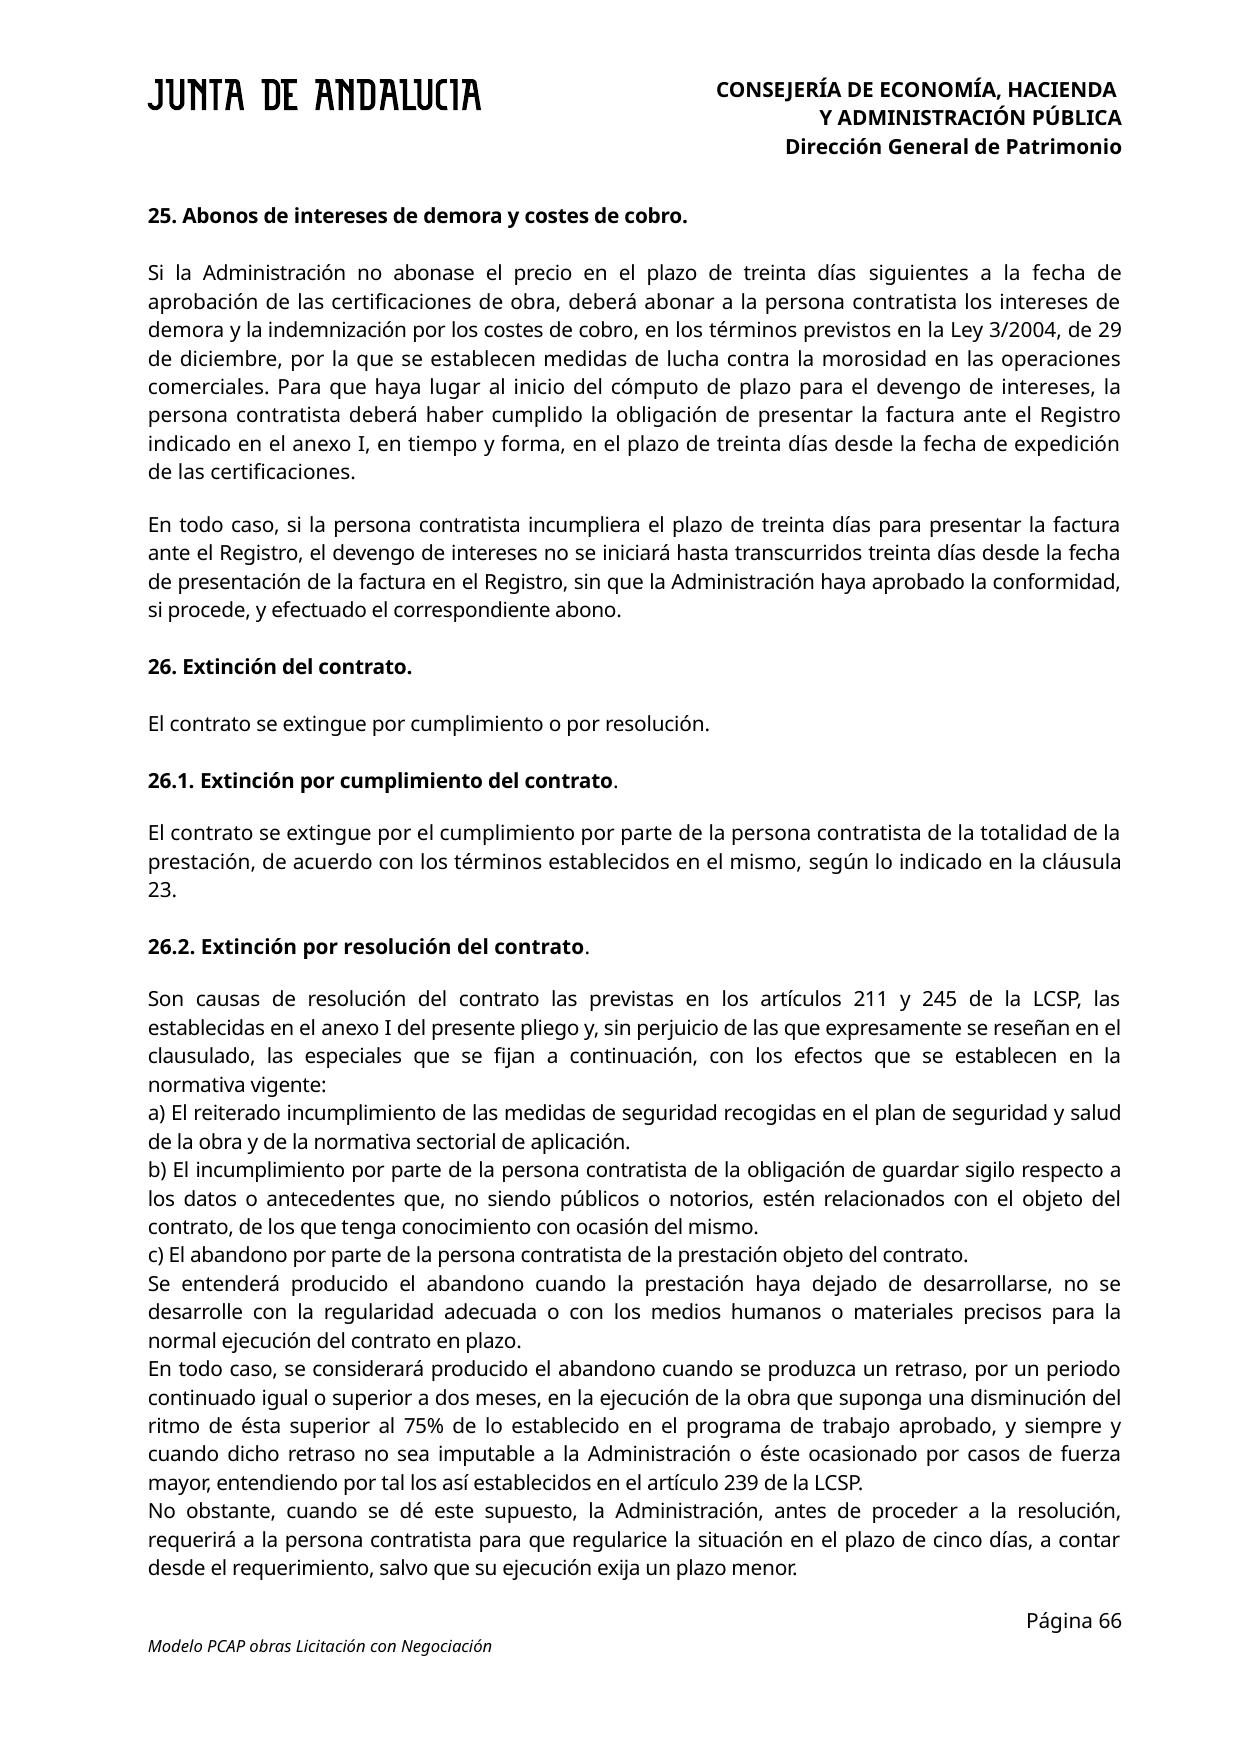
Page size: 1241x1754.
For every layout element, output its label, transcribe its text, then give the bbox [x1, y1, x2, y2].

text En todo caso, se considerará producido el abandono cuando se produzca un retraso, por un periodo continuado igual o superior a dos meses, en la ejecución de la obra que suponga una disminución del ritmo de ésta superior al 75% de lo establecido en el programa de trabajo aprobado, y siempre y cuando dicho retraso no sea imputable a la Administración o éste ocasionado por casos de fuerza mayor, entendiendo por tal los así establecidos en el artículo 239 de la LCSP. [148, 1354, 1122, 1496]
text Son causas de resolución del contrato las previstas en los artículos 211 y 245 de la LCSP, las establecidas en el anexo I del presente pliego y, sin perjuicio de las que expresamente se reseñan en el clausulado, las especiales que se fijan a continuación, con los efectos que se establecen en la normativa vigente: [148, 984, 1122, 1098]
text c) El abandono por parte de la persona contratista de la prestación objeto del contrato. [148, 1241, 1122, 1269]
text 25. Abonos de intereses de demora y costes de cobro. [148, 201, 1122, 230]
text El contrato se extingue por el cumplimiento por parte de la persona contratista de la totalidad de la prestación, de acuerdo con los términos establecidos en el mismo, según lo indicado en la cláusula 23. [148, 818, 1122, 904]
text Se entenderá producido el abandono cuando la prestación haya dejado de desarrollarse, no se desarrolle con la regularidad adecuada o con los medios humanos o materiales precisos para la normal ejecución del contrato en plazo. [148, 1269, 1122, 1354]
text 26.1. Extinción por cumplimiento del contrato. [148, 766, 1122, 794]
text 26. Extinción del contrato. [148, 652, 1122, 681]
text b) El incumplimiento por parte de la persona contratista de la obligación de guardar sigilo respecto a los datos o antecedentes que, no siendo públicos o notorios, estén relacionados con el objeto del contrato, de los que tenga conocimiento con ocasión del mismo. [148, 1155, 1122, 1241]
text No obstante, cuando se dé este supuesto, la Administración, antes de proceder a la resolución, requerirá a la persona contratista para que regularice la situación en el plazo de cinco días, a contar desde el requerimiento, salvo que su ejecución exija un plazo menor. [148, 1496, 1122, 1582]
text 26.2. Extinción por resolución del contrato. [148, 932, 1122, 961]
text El contrato se extingue por cumplimiento o por resolución. [148, 709, 1122, 737]
text a) El reiterado incumplimiento de las medidas de seguridad recogidas en el plan de seguridad y salud de la obra y de la normativa sectorial de aplicación. [148, 1098, 1122, 1155]
text Si la Administración no abonase el precio en el plazo de treinta días siguientes a la fecha de aprobación de las certificaciones de obra, deberá abonar a la persona contratista los intereses de demora y la indemnización por los costes de cobro, en los términos previstos en la Ley 3/2004, de 29 de diciembre, por la que se establecen medidas de lucha contra la morosidad en las operaciones comerciales. Para que haya lugar al inicio del cómputo de plazo para el devengo de intereses, la persona contratista deberá haber cumplido la obligación de presentar la factura ante el Registro indicado en el anexo I, en tiempo y forma, en el plazo de treinta días desde la fecha de expedición de las certificaciones. [148, 258, 1122, 486]
text En todo caso, si la persona contratista incumpliera el plazo de treinta días para presentar la factura ante el Registro, el devengo de intereses no se iniciará hasta transcurridos treinta días desde la fecha de presentación de la factura en el Registro, sin que la Administración haya aprobado la conformidad, si procede, y efectuado el correspondiente abono. [148, 510, 1122, 624]
